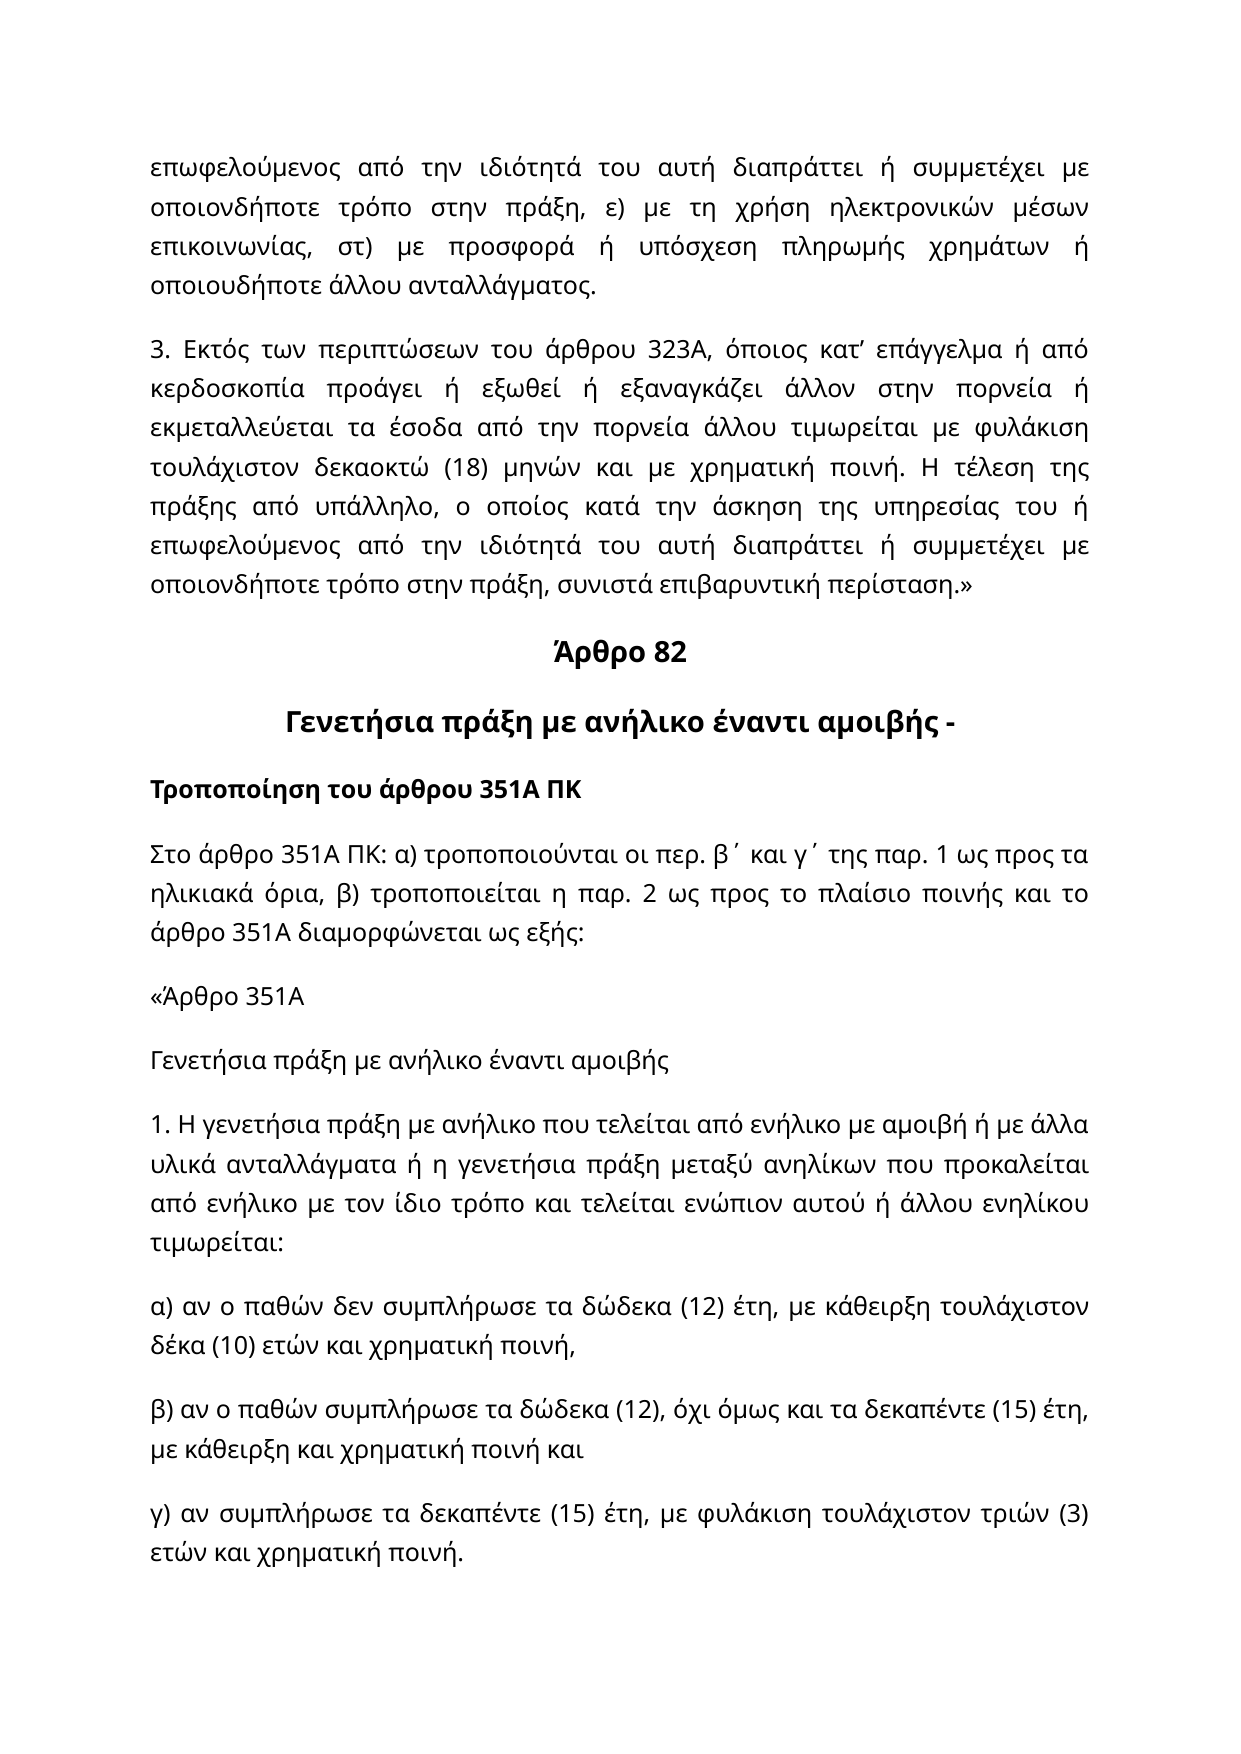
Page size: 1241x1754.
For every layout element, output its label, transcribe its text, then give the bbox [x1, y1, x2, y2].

text α) αν ο παθών δεν συμπλήρωσε τα δώδεκα (12) έτη, με κάθειρξη τουλάχιστον δέκα (10) ετών και χρηματική ποινή, [150, 1289, 1090, 1362]
text Τροποποίηση του άρθρου 351Α ΠΚ [150, 772, 1090, 806]
subtitle Γενετήσια πράξη με ανήλικο έναντι αμοιβής - [150, 701, 1090, 741]
text β) αν ο παθών συμπλήρωσε τα δώδεκα (12), όχι όμως και τα δεκαπέντε (15) έτη, με κάθειρξη και χρηματική ποινή και [150, 1392, 1090, 1465]
text 3. Εκτός των περιπτώσεων του άρθρου 323Α, όποιος κατ’ επάγγελμα ή από κερδοσκοπία προάγει ή εξωθεί ή εξαναγκάζει άλλον στην πορνεία ή εκμεταλλεύεται τα έσοδα από την πορνεία άλλου τιμωρείται με φυλάκιση τουλάχιστον δεκαοκτώ (18) μηνών και με χρηματική ποινή. Η τέλεση της πράξης από υπάλληλο, ο οποίος κατά την άσκηση της υπηρεσίας του ή επωφελούμενος από την ιδιότητά του αυτή διαπράττει ή συμμετέχει με οποιονδήποτε τρόπο στην πράξη, συνιστά επιβαρυντική περίσταση.» [150, 332, 1090, 601]
text γ) αν συμπλήρωσε τα δεκαπέντε (15) έτη, με φυλάκιση τουλάχιστον τριών (3) ετών και χρηματική ποινή. [150, 1495, 1090, 1569]
subtitle Άρθρο 82 [150, 631, 1090, 671]
text Γενετήσια πράξη με ανήλικο έναντι αμοιβής [150, 1043, 1090, 1077]
text Στο άρθρο 351Α ΠΚ: α) τροποποιούνται οι περ. β΄ και γ΄ της παρ. 1 ως προς τα ηλικιακά όρια, β) τροποποιείται η παρ. 2 ως προς το πλαίσιο ποινής και το άρθρο 351Α διαμορφώνεται ως εξής: [150, 836, 1090, 949]
text «Άρθρο 351Α [150, 979, 1090, 1013]
text 1. Η γενετήσια πράξη με ανήλικο που τελείται από ενήλικο με αμοιβή ή με άλλα υλικά ανταλλάγματα ή η γενετήσια πράξη μεταξύ ανηλίκων που προκαλείται από ενήλικο με τον ίδιο τρόπο και τελείται ενώπιον αυτού ή άλλου ενηλίκου τιμωρείται: [150, 1107, 1090, 1259]
text επωφελούμενος από την ιδιότητά του αυτή διαπράττει ή συμμετέχει με οποιονδήποτε τρόπο στην πράξη, ε) με τη χρήση ηλεκτρονικών μέσων επικοινωνίας, στ) με προσφορά ή υπόσχεση πληρωμής χρημάτων ή οποιουδήποτε άλλου ανταλλάγματος. [150, 150, 1090, 302]
